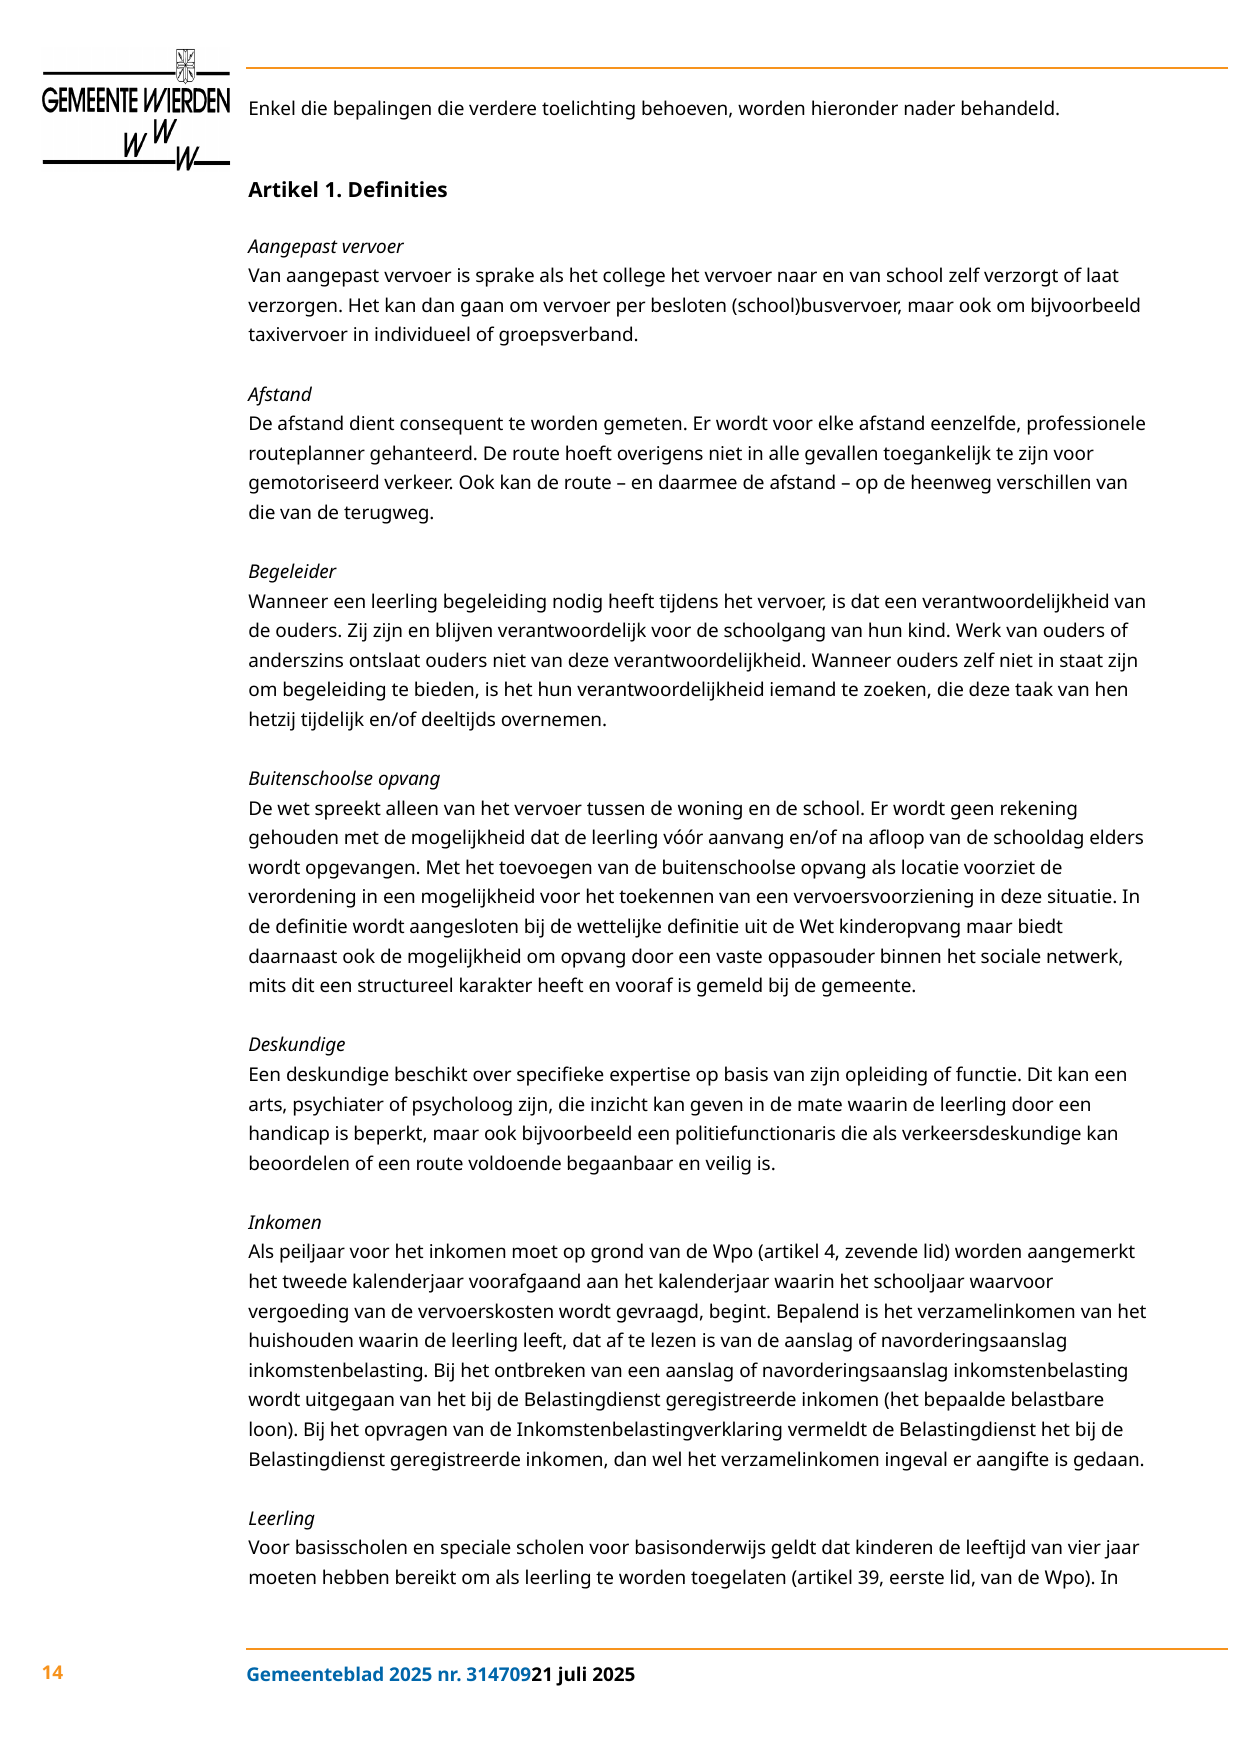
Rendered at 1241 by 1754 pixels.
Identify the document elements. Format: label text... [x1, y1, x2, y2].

text Deskundige [248, 1032, 1152, 1057]
text Leerling [248, 1505, 1152, 1531]
text Voor basisscholen en speciale scholen voor basisonderwijs geldt dat kinderen de leeftijd van vier jaar moeten hebben bereikt om als leerling te worden toegelaten (artikel 39, eerste lid, van de Wpo). In [248, 1534, 1152, 1590]
text Als peiljaar voor het inkomen moet op grond van de Wpo (artikel 4, zevende lid) worden aangemerkt het tweede kalenderjaar voorafgaand aan het kalenderjaar waarin het schooljaar waarvoor vergoeding van de vervoerskosten wordt gevraagd, begint. Bepalend is het verzamelinkomen van het huishouden waarin de leerling leeft, dat af te lezen is van de aanslag of navorderingsaanslag inkomstenbelasting. Bij het ontbreken van een aanslag of navorderingsaanslag inkomstenbelasting wordt uitgegaan van het bij de Belastingdienst geregistreerde inkomen (het bepaalde belastbare loon). Bij het opvragen van de Inkomstenbelastingverklaring vermeldt de Belastingdienst het bij de Belastingdienst geregistreerde inkomen, dan wel het verzamelinkomen ingeval er aangifte is gedaan. [248, 1239, 1152, 1471]
text De afstand dient consequent te worden gemeten. Er wordt voor elke afstand eenzelfde, professionele routeplanner gehanteerd. De route hoeft overigens niet in alle gevallen toegankelijk te zijn voor gemotoriseerd verkeer. Ook kan de route – en daarmee de afstand – op de heenweg verschillen van die van de terugweg. [248, 410, 1152, 525]
text Inkomen [248, 1209, 1152, 1235]
text Wanneer een leerling begeleiding nodig heeft tijdens het vervoer, is dat een verantwoordelijkheid van de ouders. Zij zijn en blijven verantwoordelijk voor de schoolgang van hun kind. Werk van ouders of anderszins ontslaat ouders niet van deze verantwoordelijkheid. Wanneer ouders zelf niet in staat zijn om begeleiding te bieden, is het hun verantwoordelijkheid iemand te zoeken, die deze taak van hen hetzij tijdelijk en/of deeltijds overnemen. [248, 588, 1152, 732]
text Van aangepast vervoer is sprake als het college het vervoer naar en van school zelf verzorgt of laat verzorgen. Het kan dan gaan om vervoer per besloten (school)busvervoer, maar ook om bijvoorbeeld taxivervoer in individueel of groepsverband. [248, 262, 1152, 347]
picture [41, 47, 231, 172]
text Artikel 1. Definities [248, 175, 1152, 203]
text Aangepast vervoer [248, 233, 1152, 258]
text Afstand [248, 381, 1152, 406]
text Begeleider [248, 558, 1152, 584]
text De wet spreekt alleen van het vervoer tussen de woning en de school. Er wordt geen rekening gehouden met de mogelijkheid dat de leerling vóór aanvang en/of na afloop van de schooldag elders wordt opgevangen. Met het toevoegen van de buitenschoolse opvang als locatie voorziet de verordening in een mogelijkheid voor het toekennen van een vervoersvoorziening in deze situatie. In de definitie wordt aangesloten bij de wettelijke definitie uit de Wet kinderopvang maar biedt daarnaast ook de mogelijkheid om opvang door een vaste oppasouder binnen het sociale netwerk, mits dit een structureel karakter heeft en vooraf is gemeld bij de gemeente. [248, 795, 1152, 998]
text Enkel die bepalingen die verdere toelichting behoeven, worden hieronder nader behandeld. [248, 95, 1152, 121]
text Buitenschoolse opvang [248, 765, 1152, 791]
text Een deskundige beschikt over specifieke expertise op basis van zijn opleiding of functie. Dit kan een arts, psychiater of psycholoog zijn, die inzicht kan geven in de mate waarin de leerling door een handicap is beperkt, maar ook bijvoorbeeld een politiefunctionaris die als verkeersdeskundige kan beoordelen of een route voldoende begaanbaar en veilig is. [248, 1061, 1152, 1176]
